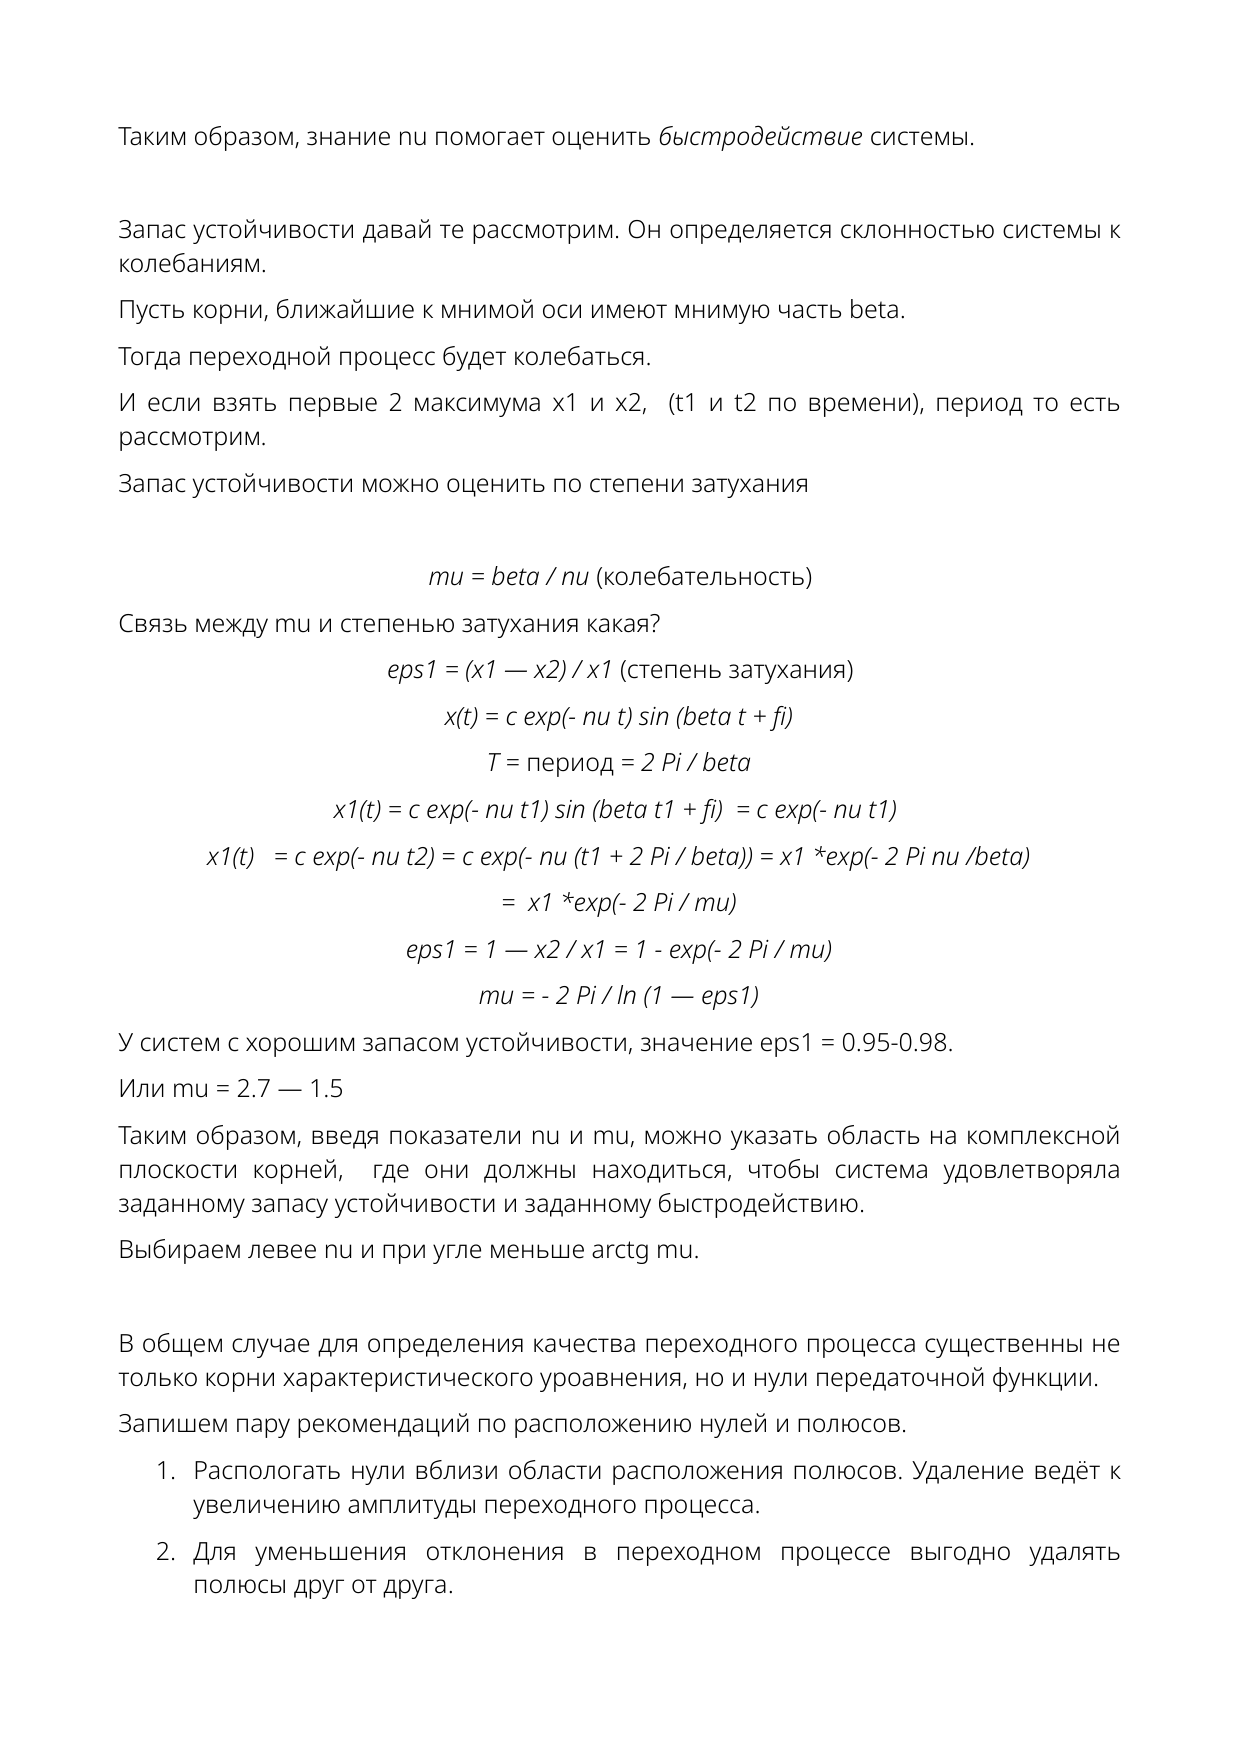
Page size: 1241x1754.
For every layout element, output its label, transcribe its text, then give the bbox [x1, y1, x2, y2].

text mu = beta / nu (колебательность) [118, 559, 1122, 593]
text Связь между mu и степенью затухания какая? [118, 605, 1122, 639]
text Запишем пару рекомендаций по расположению нулей и полюсов. [118, 1406, 1122, 1440]
text Или mu = 2.7 — 1.5 [118, 1071, 1122, 1105]
text x(t) = c exp(- nu t) sin (beta t + fi) [118, 698, 1122, 732]
text x1(t) = c exp(- nu t2) = c exp(- nu (t1 + 2 Pi / beta)) = x1 *exp(- 2 Pi nu /beta) [118, 838, 1122, 872]
list Для уменьшения отклонения в переходном процессе выгодно удалять полюсы друг от друга. [156, 1533, 1122, 1601]
text Выбираем левее nu и при угле меньше arctg mu. [118, 1232, 1122, 1266]
text Запас устойчивости давай те рассмотрим. Он определяется склонностью системы к колебаниям. [118, 211, 1122, 279]
text У систем с хорошим запасом устойчивости, значение eps1 = 0.95-0.98. [118, 1024, 1122, 1058]
text x1(t) = c exp(- nu t1) sin (beta t1 + fi) = c exp(- nu t1) [118, 792, 1122, 826]
text = x1 *exp(- 2 Pi / mu) [118, 885, 1122, 919]
text Таким образом, знание nu помогает оценить быстродействие системы. [118, 118, 1122, 152]
text Пусть корни, ближайшие к мнимой оси имеют мнимую часть beta. [118, 292, 1122, 326]
list Распологать нули вблизи области расположения полюсов. Удаление ведёт к увеличению амплитуды переходного процесса. [156, 1452, 1122, 1521]
text T = период = 2 Pi / beta [118, 745, 1122, 779]
text mu = - 2 Pi / ln (1 — eps1) [118, 978, 1122, 1012]
text И если взять первые 2 максимума x1 и x2, (t1 и t2 по времени), период то есть рассмотрим. [118, 385, 1122, 453]
text В общем случае для определения качества переходного процесса существенны не только корни характеристического уроавнения, но и нули передаточной функции. [118, 1325, 1122, 1393]
text eps1 = 1 — x2 / x1 = 1 - exp(- 2 Pi / mu) [118, 931, 1122, 965]
text Тогда переходной процесс будет колебаться. [118, 338, 1122, 372]
text eps1 = (x1 — x2) / x1 (степень затухания) [118, 652, 1122, 686]
text Запас устойчивости можно оценить по степени затухания [118, 466, 1122, 500]
text Таким образом, введя показатели nu и mu, можно указать область на комплексной плоскости корней, где они должны находиться, чтобы система удовлетворяла заданному запасу устойчивости и заданному быстродействию. [118, 1117, 1122, 1220]
